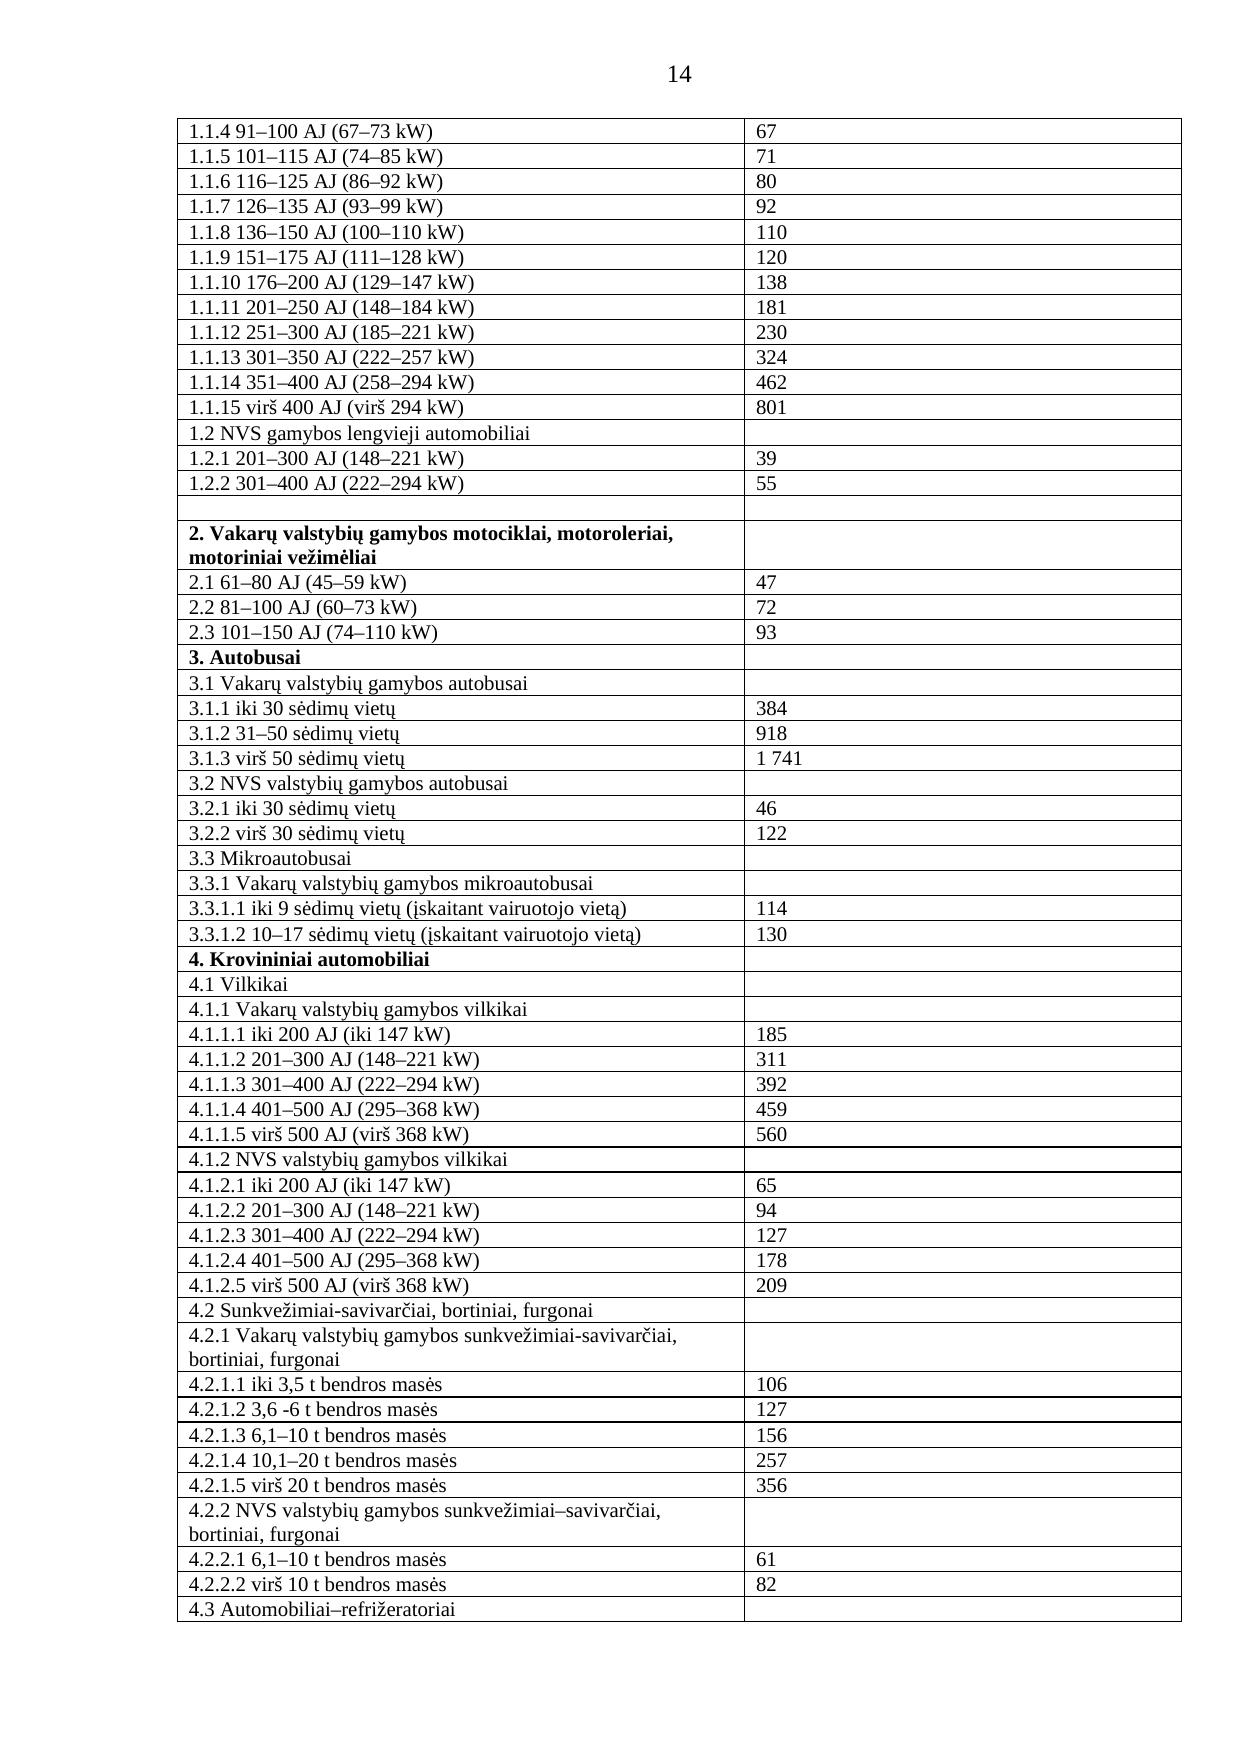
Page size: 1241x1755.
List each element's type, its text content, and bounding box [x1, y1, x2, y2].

table_cell 39 [745, 446, 1181, 469]
table_cell 2.3 101–150 AJ (74–110 kW) [178, 620, 744, 644]
table_cell 65 [745, 1173, 1181, 1197]
table_cell 114 [745, 896, 1181, 920]
table_cell 3.1 Vakarų valstybių gamybos autobusai [178, 670, 744, 694]
table_cell 47 [745, 570, 1181, 594]
table_cell 1.2.1 201–300 AJ (148–221 kW) [178, 446, 744, 469]
table_cell 4.1.2.1 iki 200 AJ (iki 147 kW) [178, 1173, 744, 1197]
table_cell 1.1.12 251–300 AJ (185–221 kW) [178, 320, 744, 344]
table_cell 127 [745, 1398, 1181, 1421]
table_cell 1.1.5 101–115 AJ (74–85 kW) [178, 144, 744, 168]
table_cell 2.1 61–80 AJ (45–59 kW) [178, 570, 744, 594]
table_cell 1.1.8 136–150 AJ (100–110 kW) [178, 220, 744, 244]
table_cell 185 [745, 1022, 1181, 1046]
table_cell 3.3.1.1 iki 9 sėdimų vietų (įskaitant vairuotojo vietą) [178, 896, 744, 920]
table_cell [745, 521, 1181, 569]
table_cell [745, 1298, 1181, 1322]
table_cell 178 [745, 1248, 1181, 1272]
table_cell 4.1.1 Vakarų valstybių gamybos vilkikai [178, 997, 744, 1021]
table_cell [745, 420, 1181, 444]
table_cell 1.1.9 151–175 AJ (111–128 kW) [178, 245, 744, 269]
table_cell 4.1.2.2 201–300 AJ (148–221 kW) [178, 1198, 744, 1222]
table_cell 94 [745, 1198, 1181, 1222]
table_cell 3.1.2 31–50 sėdimų vietų [178, 721, 744, 745]
table_cell 4.3 Automobiliai–refrižeratoriai [178, 1597, 744, 1621]
table_cell 82 [745, 1572, 1181, 1596]
table_cell 3.3 Mikroautobusai [178, 846, 744, 870]
table_cell 462 [745, 370, 1181, 394]
table_cell [745, 972, 1181, 996]
table_cell 93 [745, 620, 1181, 644]
table_cell 3.1.1 iki 30 sėdimų vietų [178, 696, 744, 719]
table_cell 67 [745, 119, 1181, 143]
table_cell 92 [745, 195, 1181, 218]
table_cell 1.1.14 351–400 AJ (258–294 kW) [178, 370, 744, 394]
table_cell 4.2.2.1 6,1–10 t bendros masės [178, 1547, 744, 1571]
table_cell 3.1.3 virš 50 sėdimų vietų [178, 746, 744, 770]
table_cell 257 [745, 1448, 1181, 1472]
table_cell 311 [745, 1047, 1181, 1071]
table_cell 71 [745, 144, 1181, 168]
table_cell 4.1.2.4 401–500 AJ (295–368 kW) [178, 1248, 744, 1272]
table_cell 130 [745, 921, 1181, 946]
table_cell 1.2 NVS gamybos lengvieji automobiliai [178, 420, 744, 444]
table_cell [745, 496, 1181, 520]
table_cell 3.3.1.2 10–17 sėdimų vietų (įskaitant vairuotojo vietą) [178, 921, 744, 946]
table_cell [745, 645, 1181, 669]
table_cell 4.2.1.2 3,6 -6 t bendros masės [178, 1398, 744, 1421]
table_cell 4.1.1.4 401–500 AJ (295–368 kW) [178, 1097, 744, 1121]
table_cell 1.1.10 176–200 AJ (129–147 kW) [178, 270, 744, 294]
table_cell 209 [745, 1273, 1181, 1297]
table_cell 122 [745, 821, 1181, 845]
table_cell 4.1.2 NVS valstybių gamybos vilkikai [178, 1148, 744, 1171]
table_cell 4.2.2.2 virš 10 t bendros masės [178, 1572, 744, 1596]
table_cell 356 [745, 1473, 1181, 1497]
table_cell [745, 670, 1181, 694]
table_cell 4.1.1.5 virš 500 AJ (virš 368 kW) [178, 1122, 744, 1146]
table_cell 459 [745, 1097, 1181, 1121]
table_cell 138 [745, 270, 1181, 294]
table_cell [745, 871, 1181, 895]
table_cell 80 [745, 169, 1181, 193]
table_cell 4.1.1.2 201–300 AJ (148–221 kW) [178, 1047, 744, 1071]
table_cell 1.1.7 126–135 AJ (93–99 kW) [178, 195, 744, 218]
table_cell 127 [745, 1223, 1181, 1247]
table_cell 4. Krovininiai automobiliai [178, 947, 744, 971]
table_cell 1.1.11 201–250 AJ (148–184 kW) [178, 295, 744, 319]
table_cell 110 [745, 220, 1181, 244]
table_cell 230 [745, 320, 1181, 344]
table_cell 181 [745, 295, 1181, 319]
table_cell 3.3.1 Vakarų valstybių gamybos mikroautobusai [178, 871, 744, 895]
table_cell 61 [745, 1547, 1181, 1571]
table_cell 4.2.2 NVS valstybių gamybos sunkvežimiai–savivarčiai, bortiniai, furgonai [178, 1498, 744, 1546]
table_cell [745, 1498, 1181, 1546]
table_cell 120 [745, 245, 1181, 269]
table_cell 4.2.1 Vakarų valstybių gamybos sunkvežimiai-savivarčiai, bortiniai, furgonai [178, 1323, 744, 1371]
table_cell 4.2.1.3 6,1–10 t bendros masės [178, 1423, 744, 1447]
table_cell 1.2.2 301–400 AJ (222–294 kW) [178, 471, 744, 495]
table_cell 324 [745, 345, 1181, 369]
table_cell 1.1.15 virš 400 AJ (virš 294 kW) [178, 395, 744, 419]
table_cell 1.1.6 116–125 AJ (86–92 kW) [178, 169, 744, 193]
table_cell 4.1.2.3 301–400 AJ (222–294 kW) [178, 1223, 744, 1247]
table_cell [745, 1597, 1181, 1621]
table_cell 801 [745, 395, 1181, 419]
table_cell [745, 947, 1181, 971]
table_cell [745, 997, 1181, 1021]
table_cell 3. Autobusai [178, 645, 744, 669]
table_cell 4.2.1.1 iki 3,5 t bendros masės [178, 1372, 744, 1396]
table_cell [745, 1323, 1181, 1371]
table_cell 106 [745, 1372, 1181, 1396]
table_cell 1 741 [745, 746, 1181, 770]
table_cell 2.2 81–100 AJ (60–73 kW) [178, 595, 744, 619]
table_cell 384 [745, 696, 1181, 719]
table_cell 392 [745, 1072, 1181, 1096]
table_cell 4.2 Sunkvežimiai-savivarčiai, bortiniai, furgonai [178, 1298, 744, 1322]
table_cell 4.2.1.5 virš 20 t bendros masės [178, 1473, 744, 1497]
table_cell 560 [745, 1122, 1181, 1146]
table_cell 3.2 NVS valstybių gamybos autobusai [178, 771, 744, 795]
table_cell 3.2.2 virš 30 sėdimų vietų [178, 821, 744, 845]
table_cell [745, 1148, 1181, 1171]
table_cell [745, 771, 1181, 795]
table_cell [178, 496, 744, 520]
table_cell 4.1 Vilkikai [178, 972, 744, 996]
table_cell 918 [745, 721, 1181, 745]
table_cell 3.2.1 iki 30 sėdimų vietų [178, 796, 744, 820]
table_cell 4.2.1.4 10,1–20 t bendros masės [178, 1448, 744, 1472]
table_cell 4.1.1.1 iki 200 AJ (iki 147 kW) [178, 1022, 744, 1046]
table_cell [745, 846, 1181, 870]
table_cell 156 [745, 1423, 1181, 1447]
table_cell 46 [745, 796, 1181, 820]
table_cell 4.1.2.5 virš 500 AJ (virš 368 kW) [178, 1273, 744, 1297]
table_cell 2. Vakarų valstybių gamybos motociklai, motoroleriai, motoriniai vežimėliai [178, 521, 744, 569]
table_cell 1.1.13 301–350 AJ (222–257 kW) [178, 345, 744, 369]
table_cell 1.1.4 91–100 AJ (67–73 kW) [178, 119, 744, 143]
table_cell 55 [745, 471, 1181, 495]
table_cell 4.1.1.3 301–400 AJ (222–294 kW) [178, 1072, 744, 1096]
table_cell 72 [745, 595, 1181, 619]
